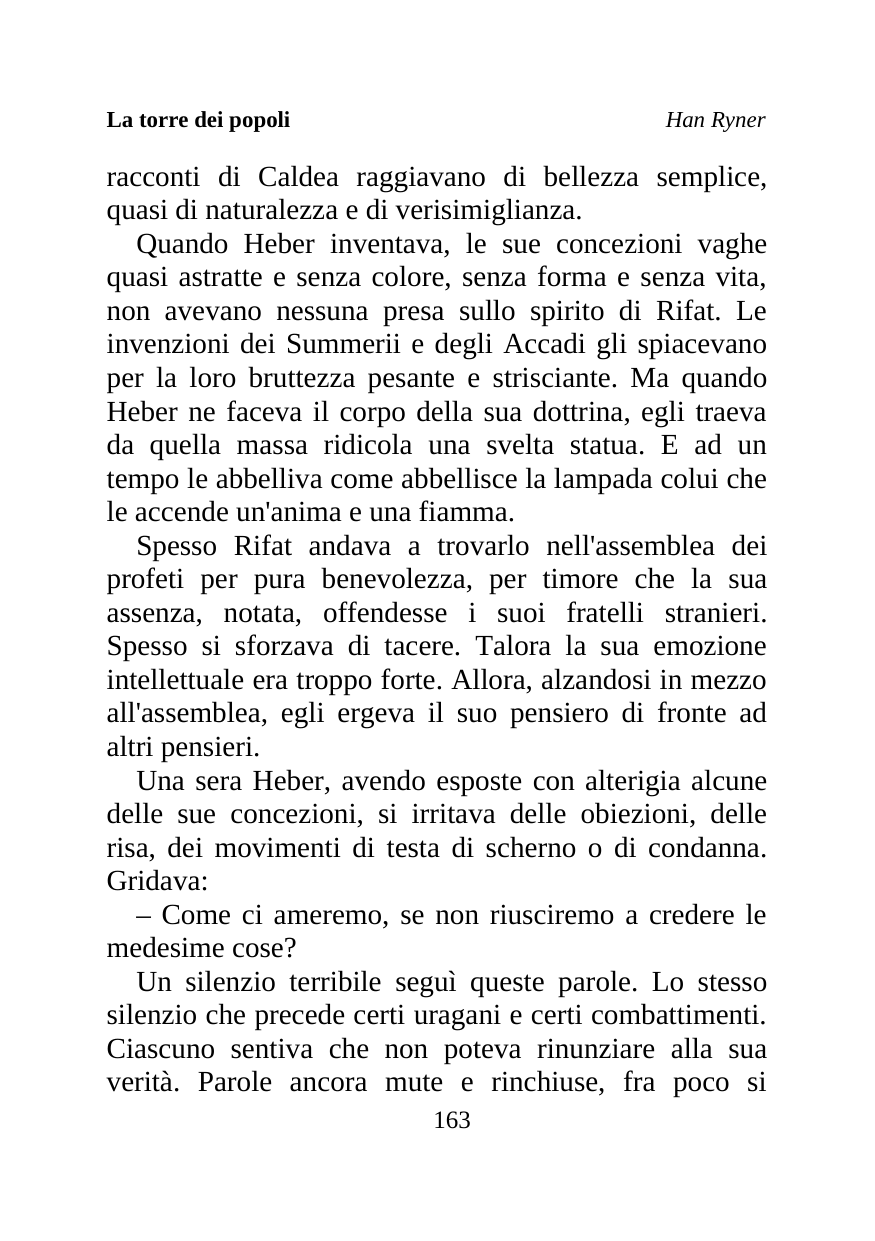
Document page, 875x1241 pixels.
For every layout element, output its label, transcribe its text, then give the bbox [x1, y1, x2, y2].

text Spesso Rifat andava a trovarlo nell'assemblea dei profeti per pura benevolezza, per timore che la sua assenza, notata, offendesse i suoi fratelli stranieri. Spesso si sforzava di tacere. Talora la sua emozione intellettuale era troppo forte. Allora, alzandosi in mezzo all'assemblea, egli ergeva il suo pensiero di fronte ad altri pensieri. [106, 528, 768, 763]
text Una sera Heber, avendo esposte con alterigia alcune delle sue concezioni, si irritava delle obiezioni, delle risa, dei movimenti di testa di scherno o di condanna. Gridava: [106, 763, 768, 897]
text – Come ci ameremo, se non riusciremo a credere le medesime cose? [106, 897, 768, 964]
text racconti di Caldea raggiavano di bellezza semplice, quasi di naturalezza e di verisimiglianza. [106, 159, 768, 226]
text Un silenzio terribile seguì queste parole. Lo stesso silenzio che precede certi uragani e certi combattimenti. Ciascuno sentiva che non poteva rinunziare alla sua verità. Parole ancora mute e rinchiuse, fra poco si [106, 964, 768, 1098]
text Quando Heber inventava, le sue concezioni vaghe quasi astratte e senza colore, senza forma e senza vita, non avevano nessuna presa sullo spirito di Rifat. Le invenzioni dei Summerii e degli Accadi gli spiacevano per la loro bruttezza pesante e strisciante. Ma quando Heber ne faceva il corpo della sua dottrina, egli traeva da quella massa ridicola una svelta statua. E ad un tempo le abbelliva come abbellisce la lampada colui che le accende un'anima e una fiamma. [106, 226, 768, 528]
